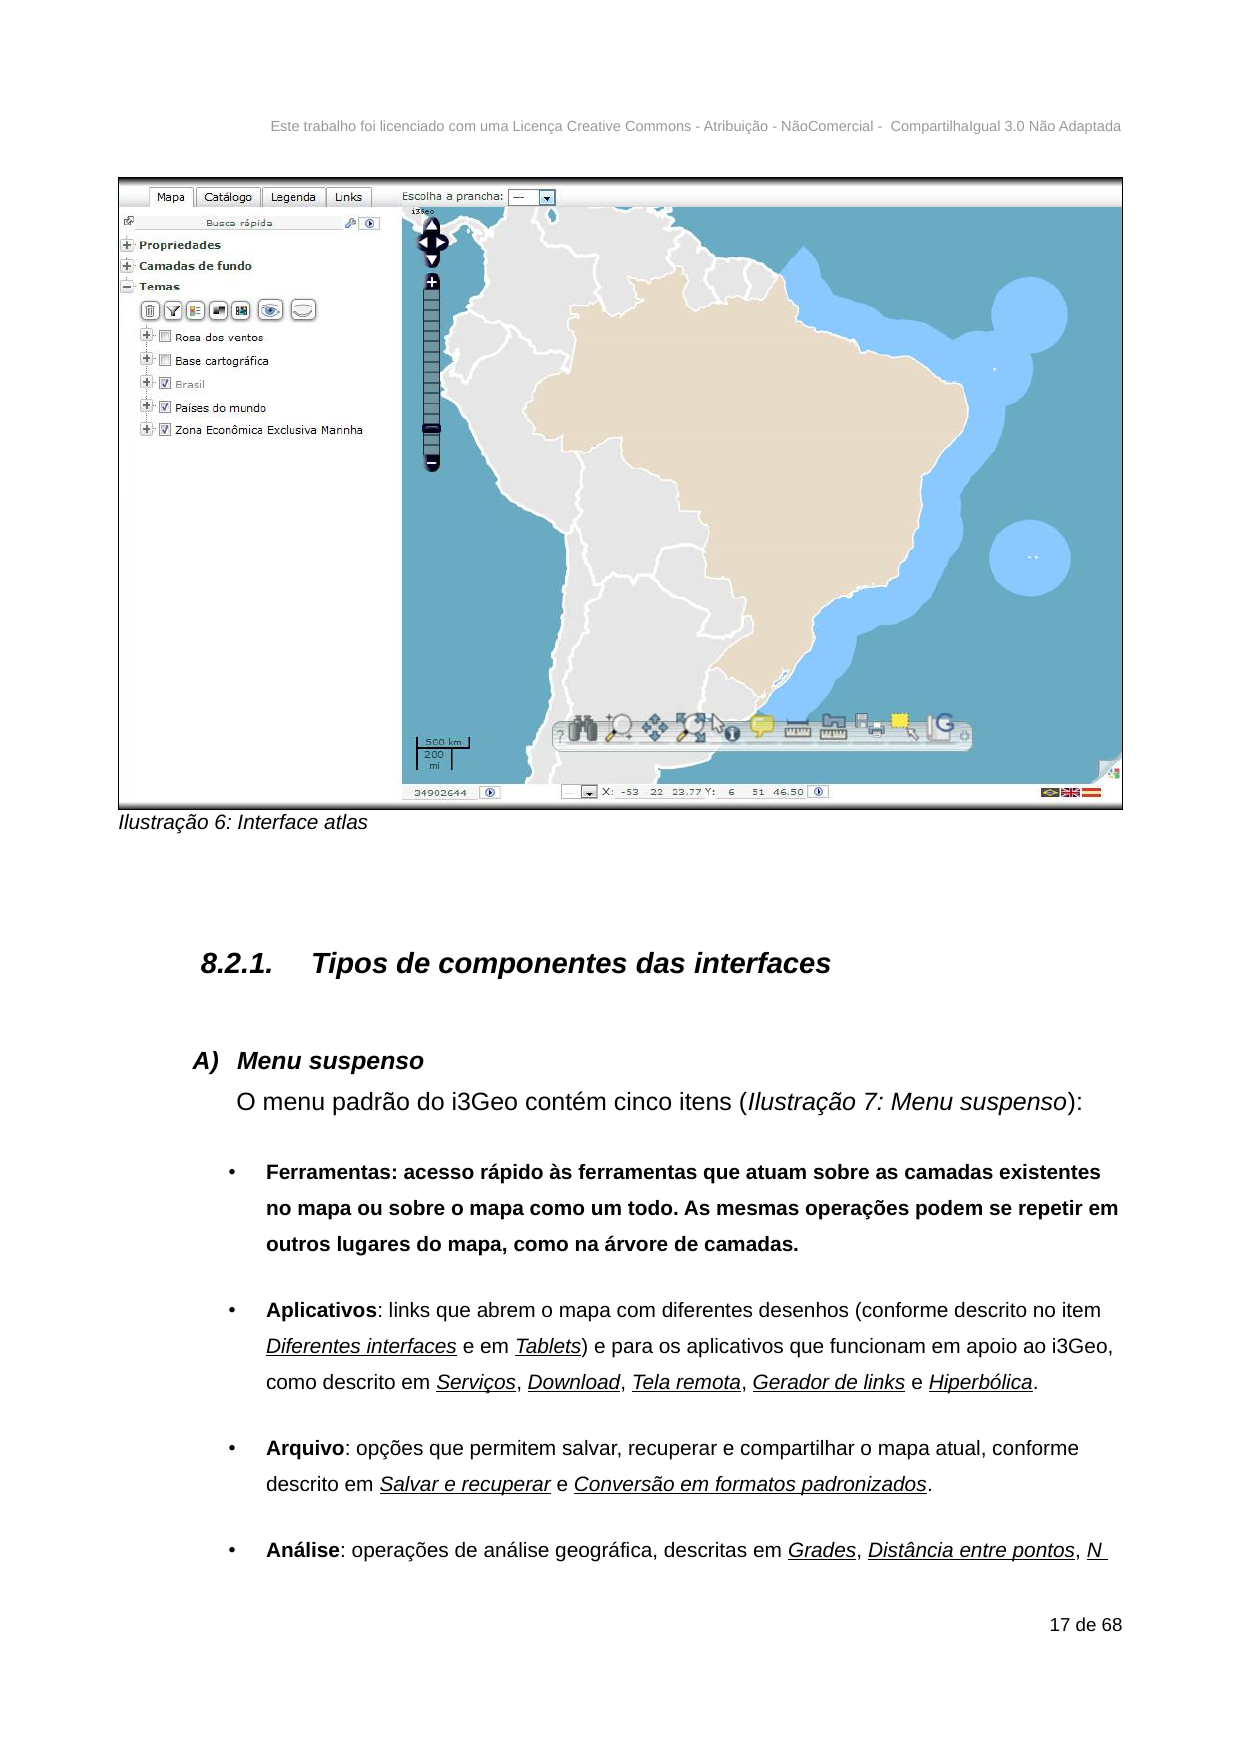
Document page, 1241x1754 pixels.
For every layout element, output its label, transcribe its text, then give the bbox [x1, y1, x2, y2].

subtitle Menu suspenso [163, 1046, 1122, 1074]
subtitle Tipos de componentes das interfaces [163, 946, 1122, 979]
list Ferramentas: acesso rápido às ferramentas que atuam sobre as camadas existentes no mapa ou sobre o mapa como um todo. As mesmas operações podem se repetir em outros lugares do mapa, como na árvore de camadas. [228, 1160, 1122, 1256]
text O menu padrão do i3Geo contém cinco itens (Ilustração 7: Menu suspenso): [118, 1087, 1122, 1116]
list Análise: operações de análise geográfica, descritas em Grades, Distância entre pontos, N [228, 1538, 1122, 1562]
picture [119, 178, 1122, 809]
text Ilustração 6: Interface atlas [118, 810, 1122, 833]
list Aplicativos: links que abrem o mapa com diferentes desenhos (conforme descrito no item Diferentes interfaces e em Tablets) e para os aplicativos que funcionam em apoio ao i3Geo, como descrito em Serviços, Download, Tela remota, Gerador de links e Hiperbólica. [228, 1298, 1122, 1394]
list Arquivo: opções que permitem salvar, recuperar e compartilhar o mapa atual, conforme descrito em Salvar e recuperar e Conversão em formatos padronizados. [228, 1436, 1122, 1496]
